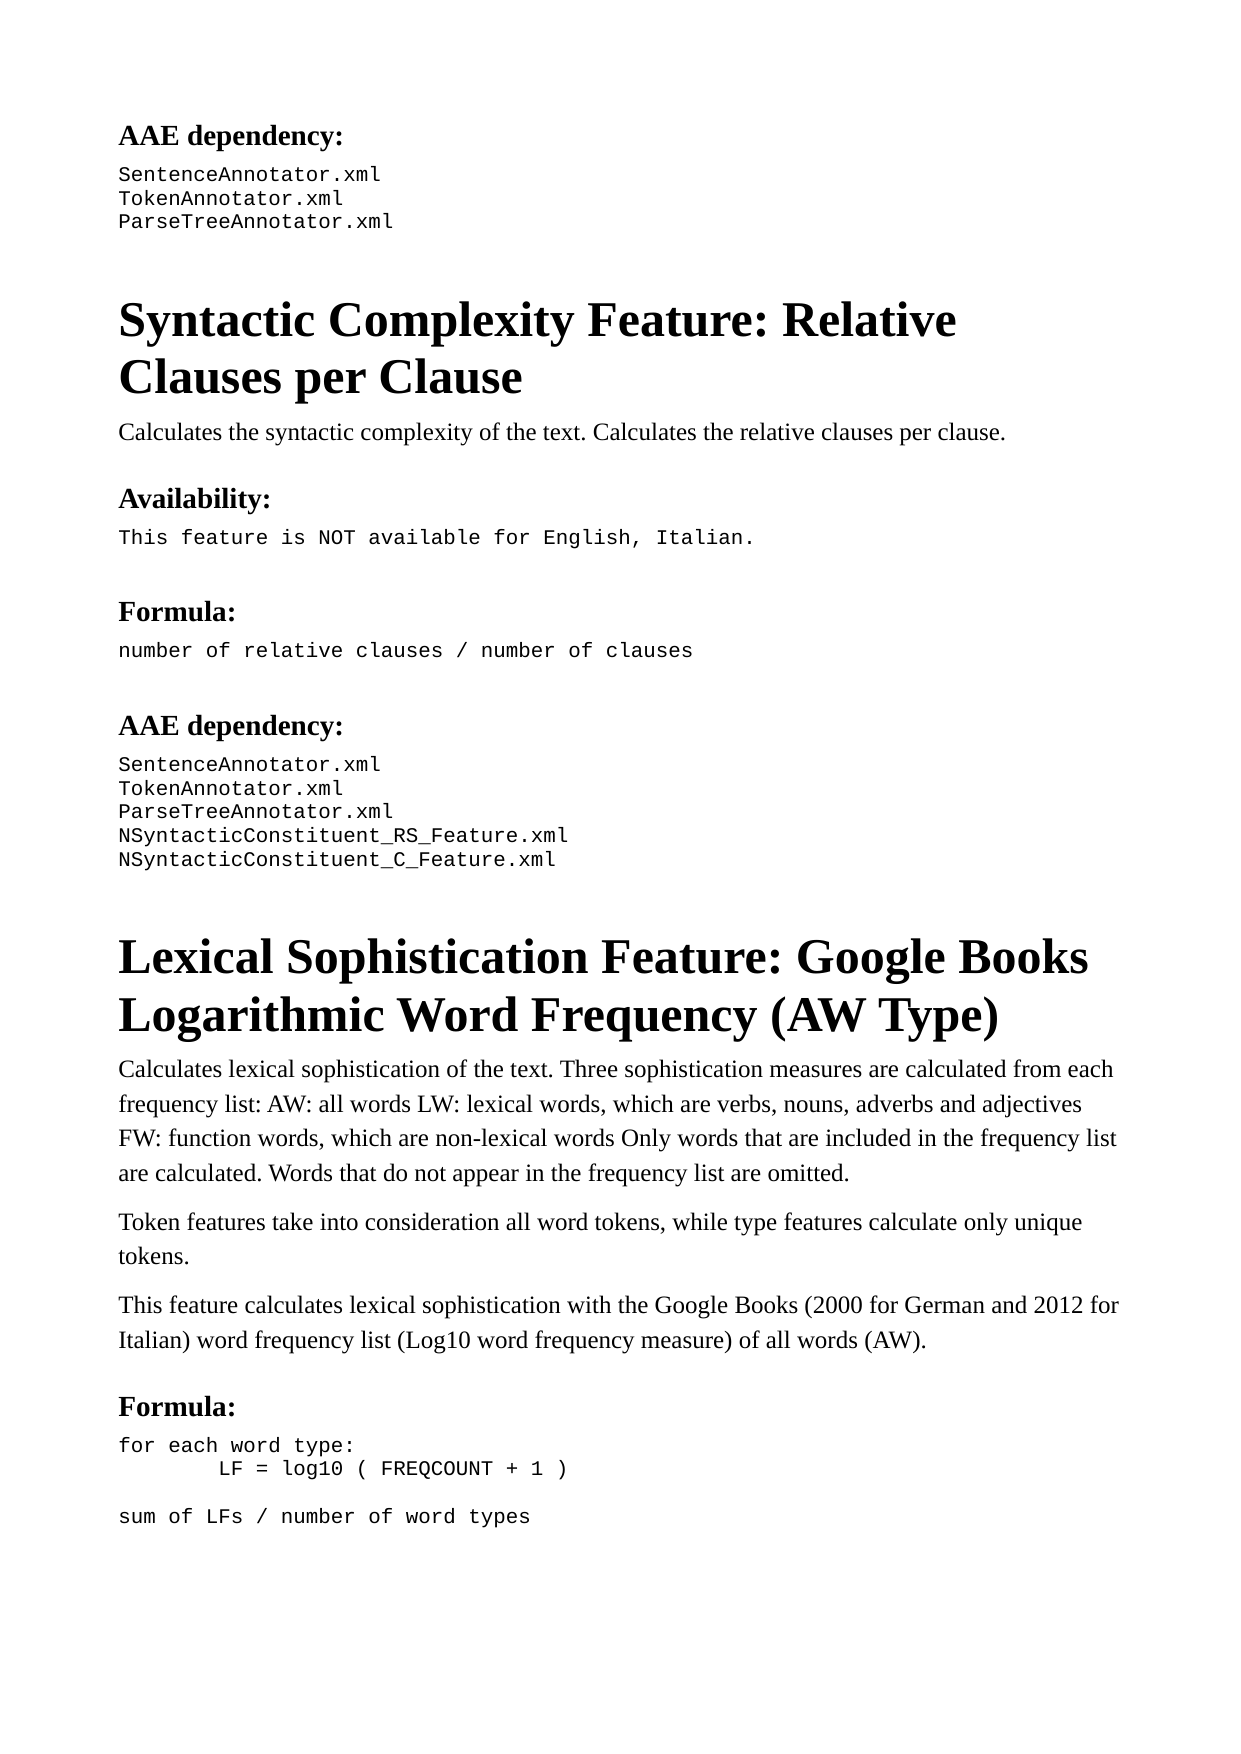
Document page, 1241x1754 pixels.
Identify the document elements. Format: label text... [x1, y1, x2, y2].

text Calculates lexical sophistication of the text. Three sophistication measures are calculated from each frequency list: AW: all words LW: lexical words, which are verbs, nouns, adverbs and adjectives FW: function words, which are non-lexical words Only words that are included in the frequency list are calculated. Words that do not appear in the frequency list are omitted. [118, 1054, 1122, 1187]
text ParseTreeAnnotator.xml [118, 211, 1122, 235]
subtitle Syntactic Complexity Feature: Relative Clauses per Clause [118, 289, 1122, 404]
subtitle Formula: [118, 1389, 1122, 1422]
text NSyntacticConstituent_C_Feature.xml [118, 849, 1122, 872]
text Calculates the syntactic complexity of the text. Calculates the relative clauses per clause. [118, 417, 1122, 446]
subtitle AAE dependency: [118, 708, 1122, 742]
text Token features take into consideration all word tokens, while type features calculate only unique tokens. [118, 1207, 1122, 1270]
subtitle Lexical Sophistication Feature: Google Books Logarithmic Word Frequency (AW Type) [118, 927, 1122, 1042]
text LF = log10 ( FREQCOUNT + 1 ) [118, 1458, 1122, 1482]
text ParseTreeAnnotator.xml [118, 802, 1122, 825]
text TokenAnnotator.xml [118, 188, 1122, 211]
text for each word type: [118, 1435, 1122, 1458]
text This feature is NOT available for English, Italian. [118, 527, 1122, 550]
text SentenceAnnotator.xml [118, 754, 1122, 778]
text This feature calculates lexical sophistication with the Google Books (2000 for German and 2012 for Italian) word frequency list (Log10 word frequency measure) of all words (AW). [118, 1291, 1122, 1354]
subtitle Availability: [118, 481, 1122, 514]
text TokenAnnotator.xml [118, 778, 1122, 802]
text sum of LFs / number of word types [118, 1506, 1122, 1529]
text SentenceAnnotator.xml [118, 164, 1122, 188]
subtitle AAE dependency: [118, 118, 1122, 152]
text number of relative clauses / number of clauses [118, 641, 1122, 664]
subtitle Formula: [118, 594, 1122, 628]
text NSyntacticConstituent_RS_Feature.xml [118, 825, 1122, 849]
